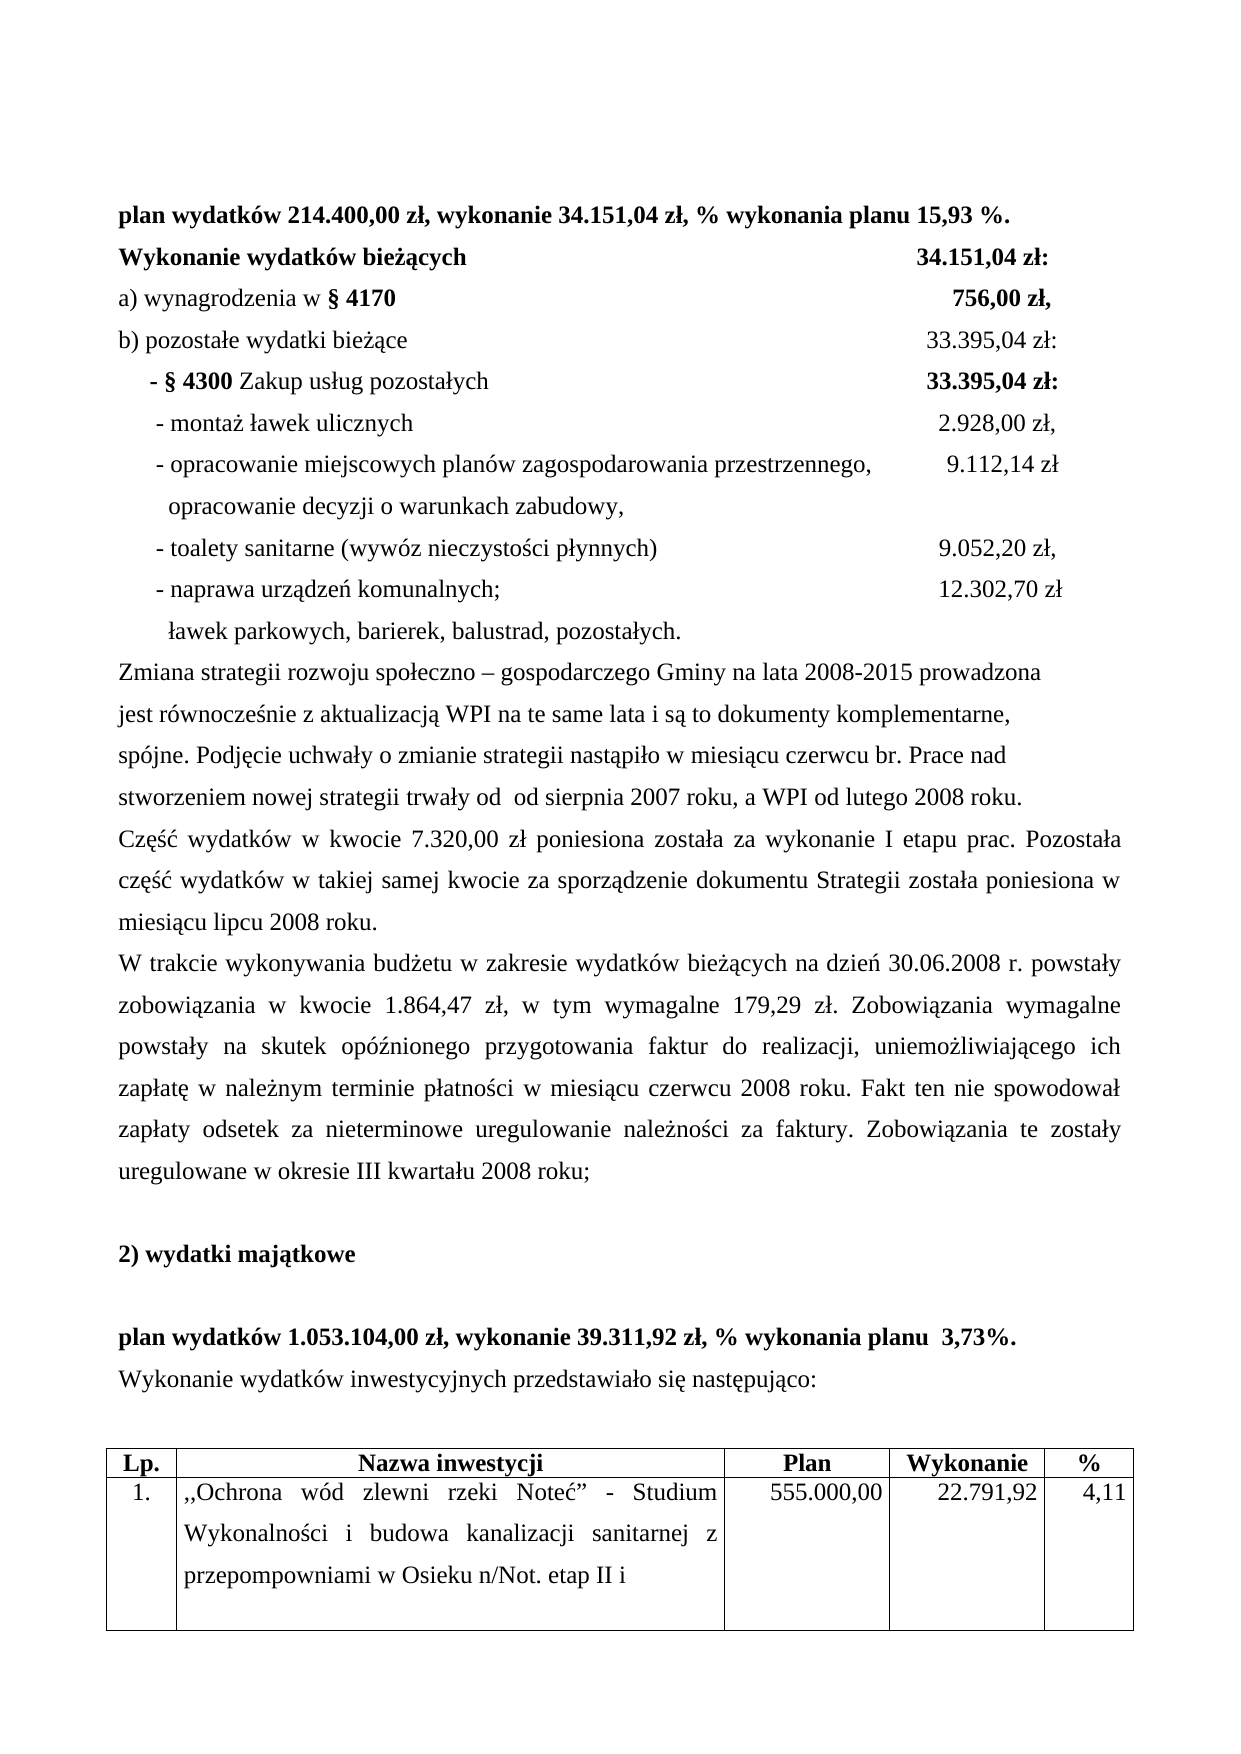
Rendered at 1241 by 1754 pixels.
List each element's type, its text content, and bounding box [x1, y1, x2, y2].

table_header Lp. [107, 1449, 176, 1477]
table_header Nazwa inwestycji [177, 1449, 724, 1477]
table_cell 4,11 [1045, 1478, 1133, 1630]
text ławek parkowych, barierek, balustrad, pozostałych. [118, 617, 1122, 644]
text plan wydatków 214.400,00 zł, wykonanie 34.151,04 zł, % wykonania planu 15,93 %. [118, 201, 1122, 229]
text Wykonanie wydatków inwestycyjnych przedstawiało się następująco: [118, 1365, 1122, 1393]
text Wykonanie wydatków bieżących 34.151,04 zł: [118, 243, 1122, 271]
text - § 4300 Zakup usług pozostałych 33.395,04 zł: [118, 367, 1122, 395]
text - opracowanie miejscowych planów zagospodarowania przestrzennego, 9.112,14 zł [118, 451, 1122, 478]
table_header % [1045, 1449, 1133, 1477]
text spójne. Podjęcie uchwały o zmianie strategii nastąpiło w miesiącu czerwcu br. Prace nad [118, 742, 1122, 769]
text plan wydatków 1.053.104,00 zł, wykonanie 39.311,92 zł, % wykonania planu 3,73%. [118, 1323, 1122, 1351]
table_cell 1. [107, 1478, 176, 1630]
text jest równocześnie z aktualizacją WPI na te same lata i są to dokumenty komplementarne, [118, 700, 1122, 728]
text opracowanie decyzji o warunkach zabudowy, [118, 492, 1122, 520]
text a) wynagrodzenia w § 4170 756,00 zł, [118, 284, 1122, 312]
table_cell ,,Ochrona wód zlewni rzeki Noteć” - Studium Wykonalności i budowa kanalizacji sanitarnej z przepompowniami w Osieku n/Not. etap II i [177, 1478, 724, 1630]
text b) pozostałe wydatki bieżące 33.395,04 zł: [118, 326, 1122, 354]
table_header Wykonanie [890, 1449, 1044, 1477]
text - toalety sanitarne (wywóz nieczystości płynnych) 9.052,20 zł, [118, 534, 1122, 561]
list - naprawa urządzeń komunalnych; 12.302,70 zł [118, 575, 1122, 603]
text stworzeniem nowej strategii trwały od od sierpnia 2007 roku, a WPI od lutego 2008 roku. [118, 783, 1122, 811]
table_cell 555.000,00 [725, 1478, 889, 1630]
text - montaż ławek ulicznych 2.928,00 zł, [118, 409, 1122, 437]
text 2) wydatki majątkowe [118, 1240, 1122, 1268]
text W trakcie wykonywania budżetu w zakresie wydatków bieżących na dzień 30.06.2008 r. powstały zobowiązania w kwocie 1.864,47 zł, w tym wymagalne 179,29 zł. Zobowiązania wymagalne powstały na skutek opóźnionego przygotowania faktur do realizacji, uniemożliwiającego ich zapłatę w należnym terminie płatności w miesiącu czerwcu 2008 roku. Fakt ten nie spowodował zapłaty odsetek za nieterminowe uregulowanie należności za faktury. Zobowiązania te zostały uregulowane w okresie III kwartału 2008 roku; [118, 949, 1122, 1185]
table_header Plan [725, 1449, 889, 1477]
text Zmiana strategii rozwoju społeczno – gospodarczego Gminy na lata 2008-2015 prowadzona [118, 658, 1122, 686]
text Część wydatków w kwocie 7.320,00 zł poniesiona została za wykonanie I etapu prac. Pozostała część wydatków w takiej samej kwocie za sporządzenie dokumentu Strategii została poniesiona w miesiącu lipcu 2008 roku. [118, 825, 1122, 936]
table_cell 22.791,92 [890, 1478, 1044, 1630]
